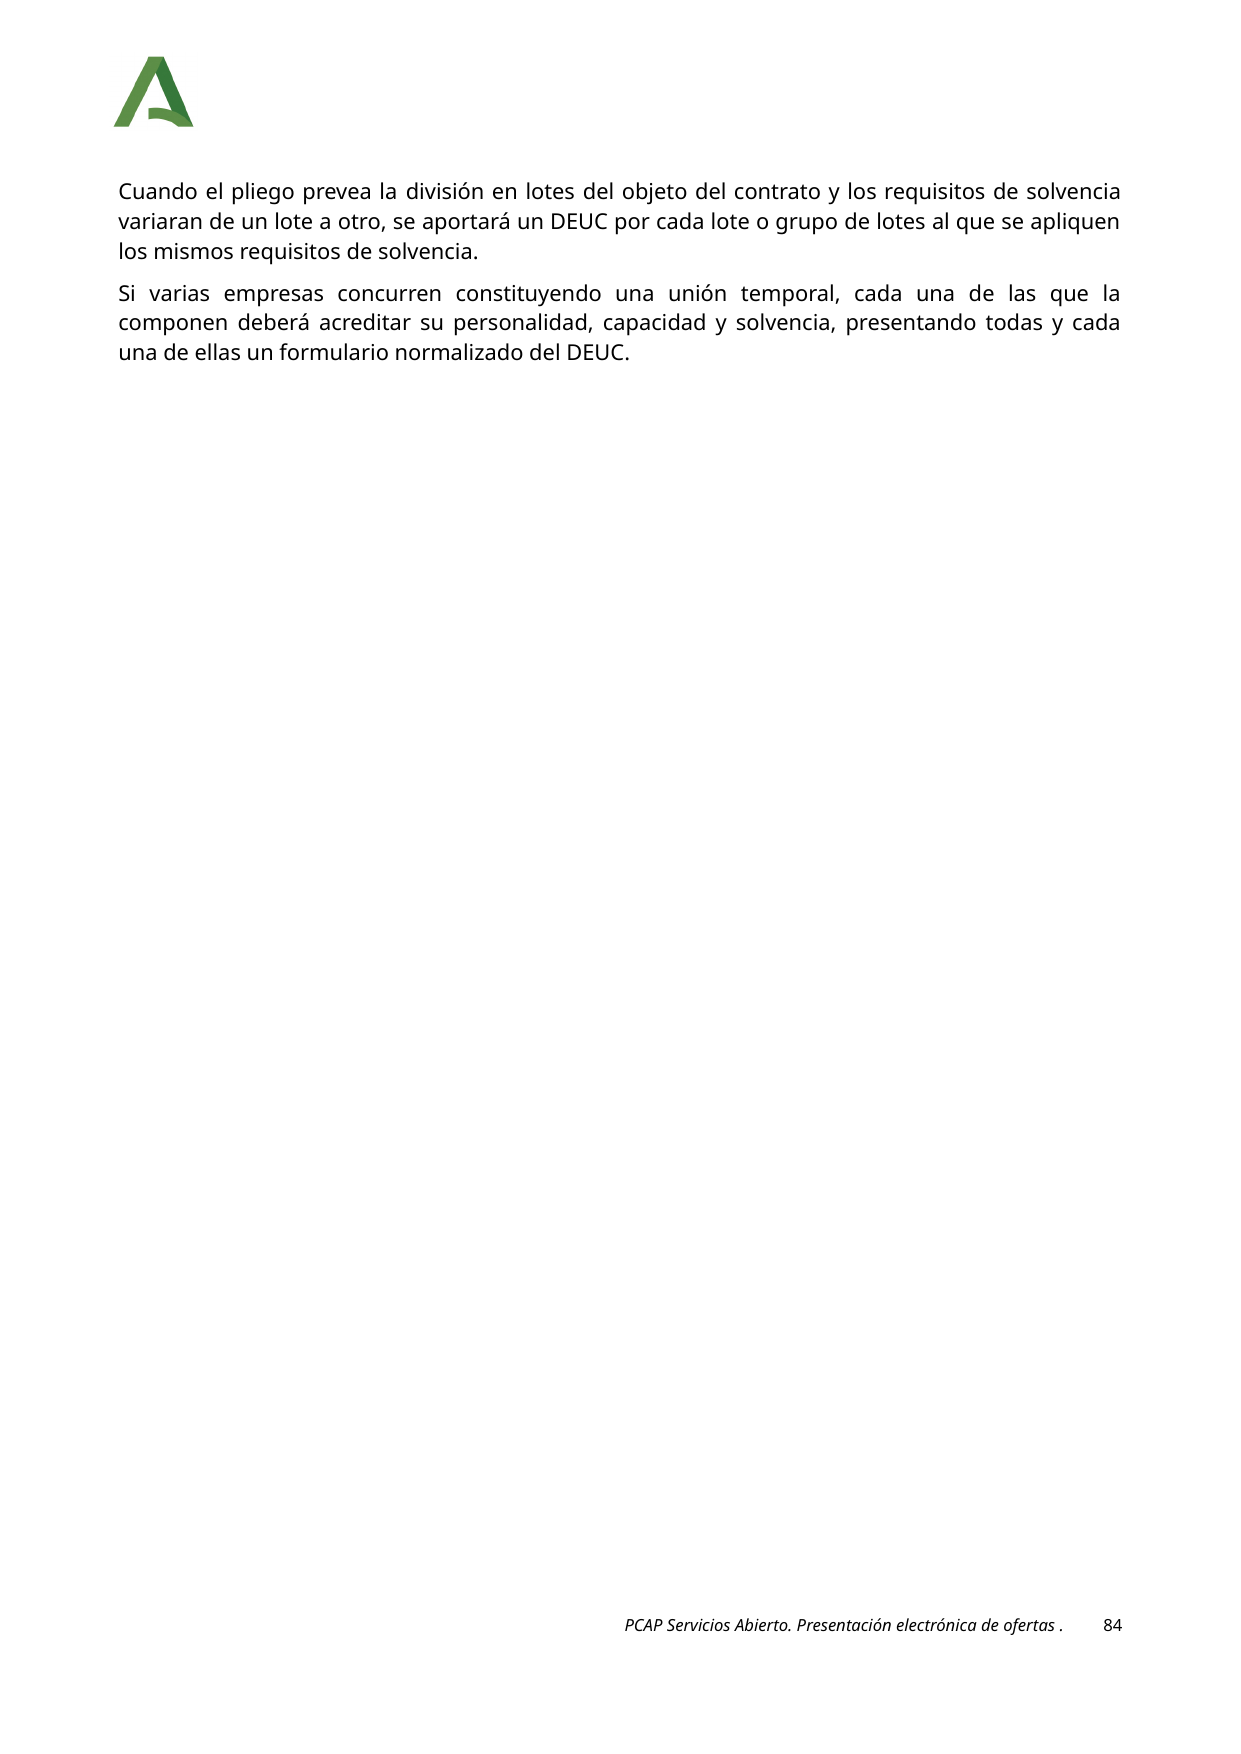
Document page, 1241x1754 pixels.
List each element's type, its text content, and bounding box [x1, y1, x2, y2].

text Cuando el pliego prevea la división en lotes del objeto del contrato y los requisitos de solvencia variaran de un lote a otro, se aportará un DEUC por cada lote o grupo de lotes al que se apliquen los mismos requisitos de solvencia. [118, 176, 1122, 266]
picture [109, 52, 198, 131]
text Si varias empresas concurren constituyendo una unión temporal, cada una de las que la componen deberá acreditar su personalidad, capacidad y solvencia, presentando todas y cada una de ellas un formulario normalizado del DEUC. [118, 277, 1122, 367]
